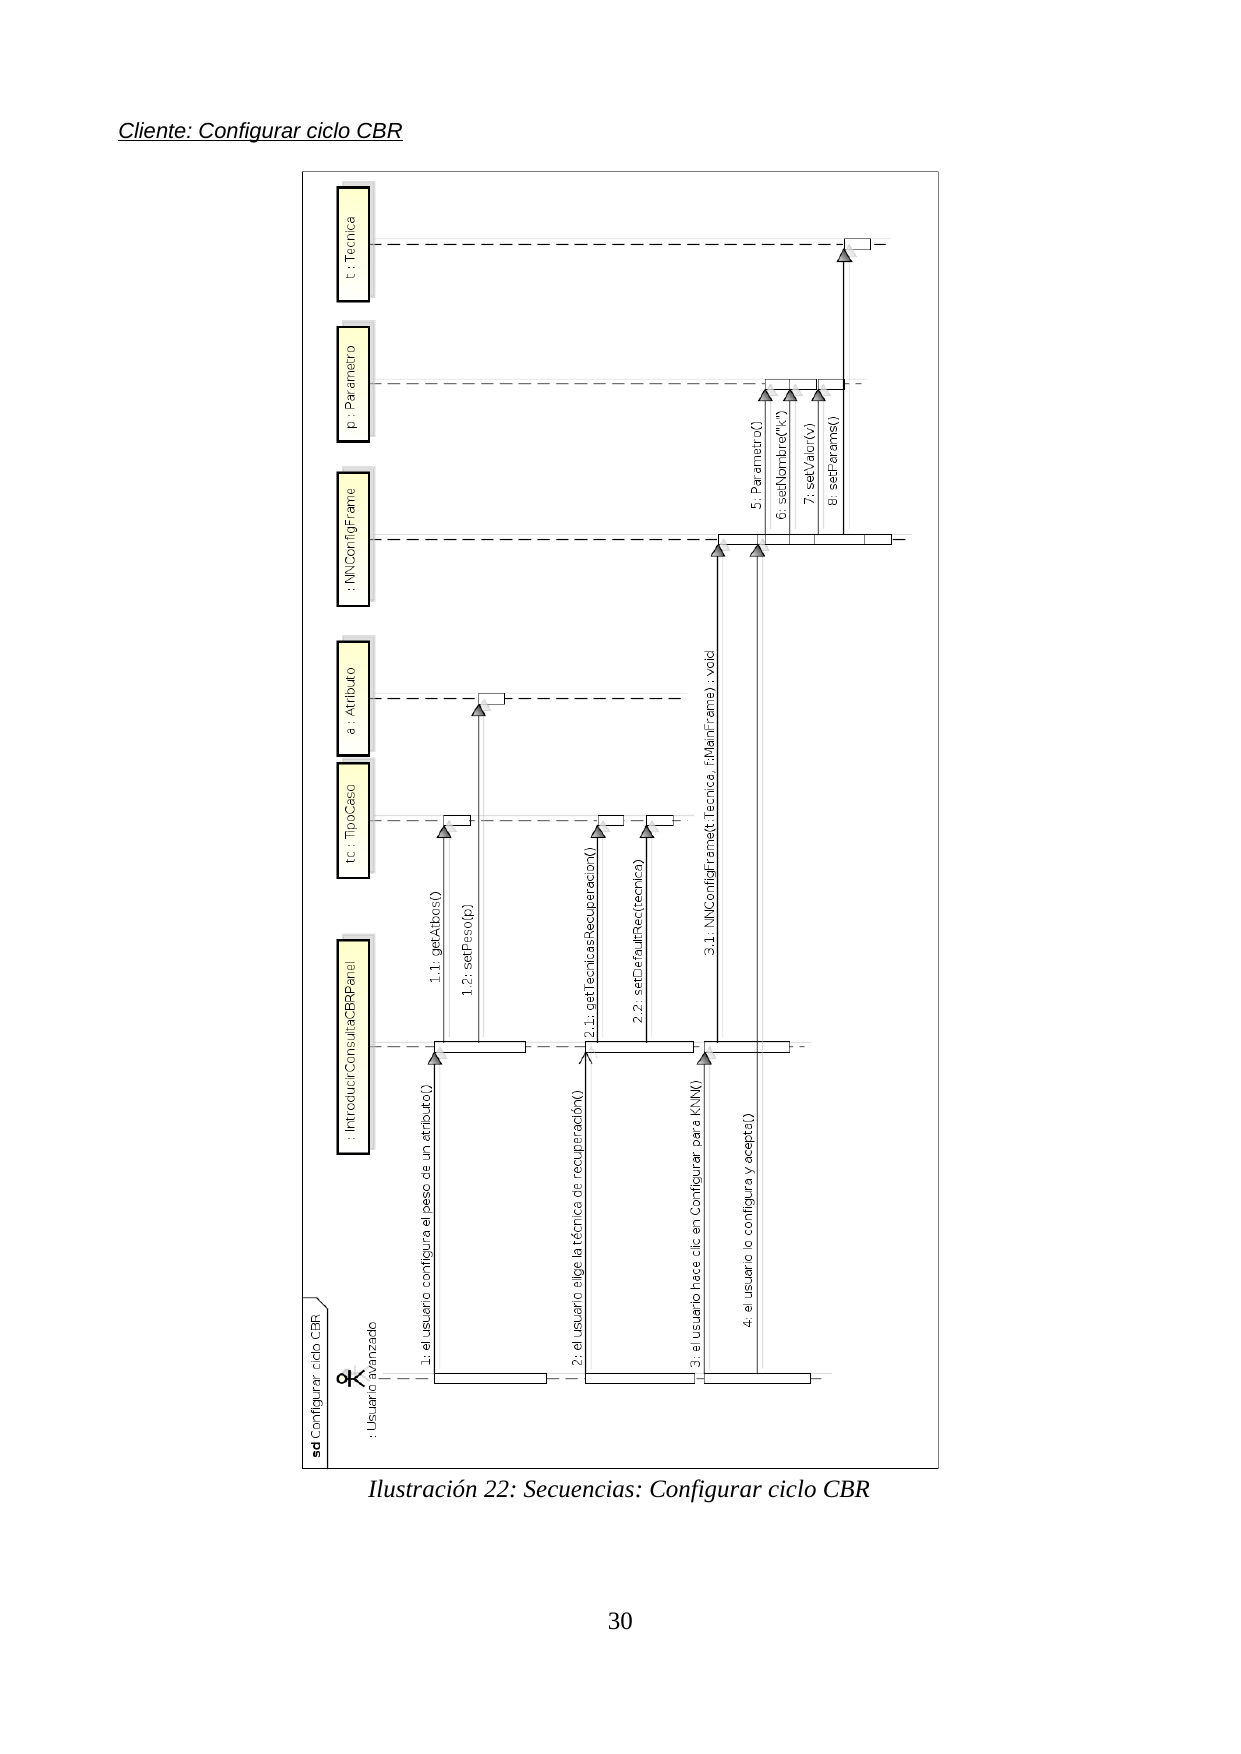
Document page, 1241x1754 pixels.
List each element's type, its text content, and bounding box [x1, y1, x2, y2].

subtitle Cliente: Configurar ciclo CBR [118, 118, 1122, 143]
text Ilustración 22: Secuencias: Configurar ciclo CBR [298, 1474, 942, 1502]
picture [298, 168, 942, 1474]
